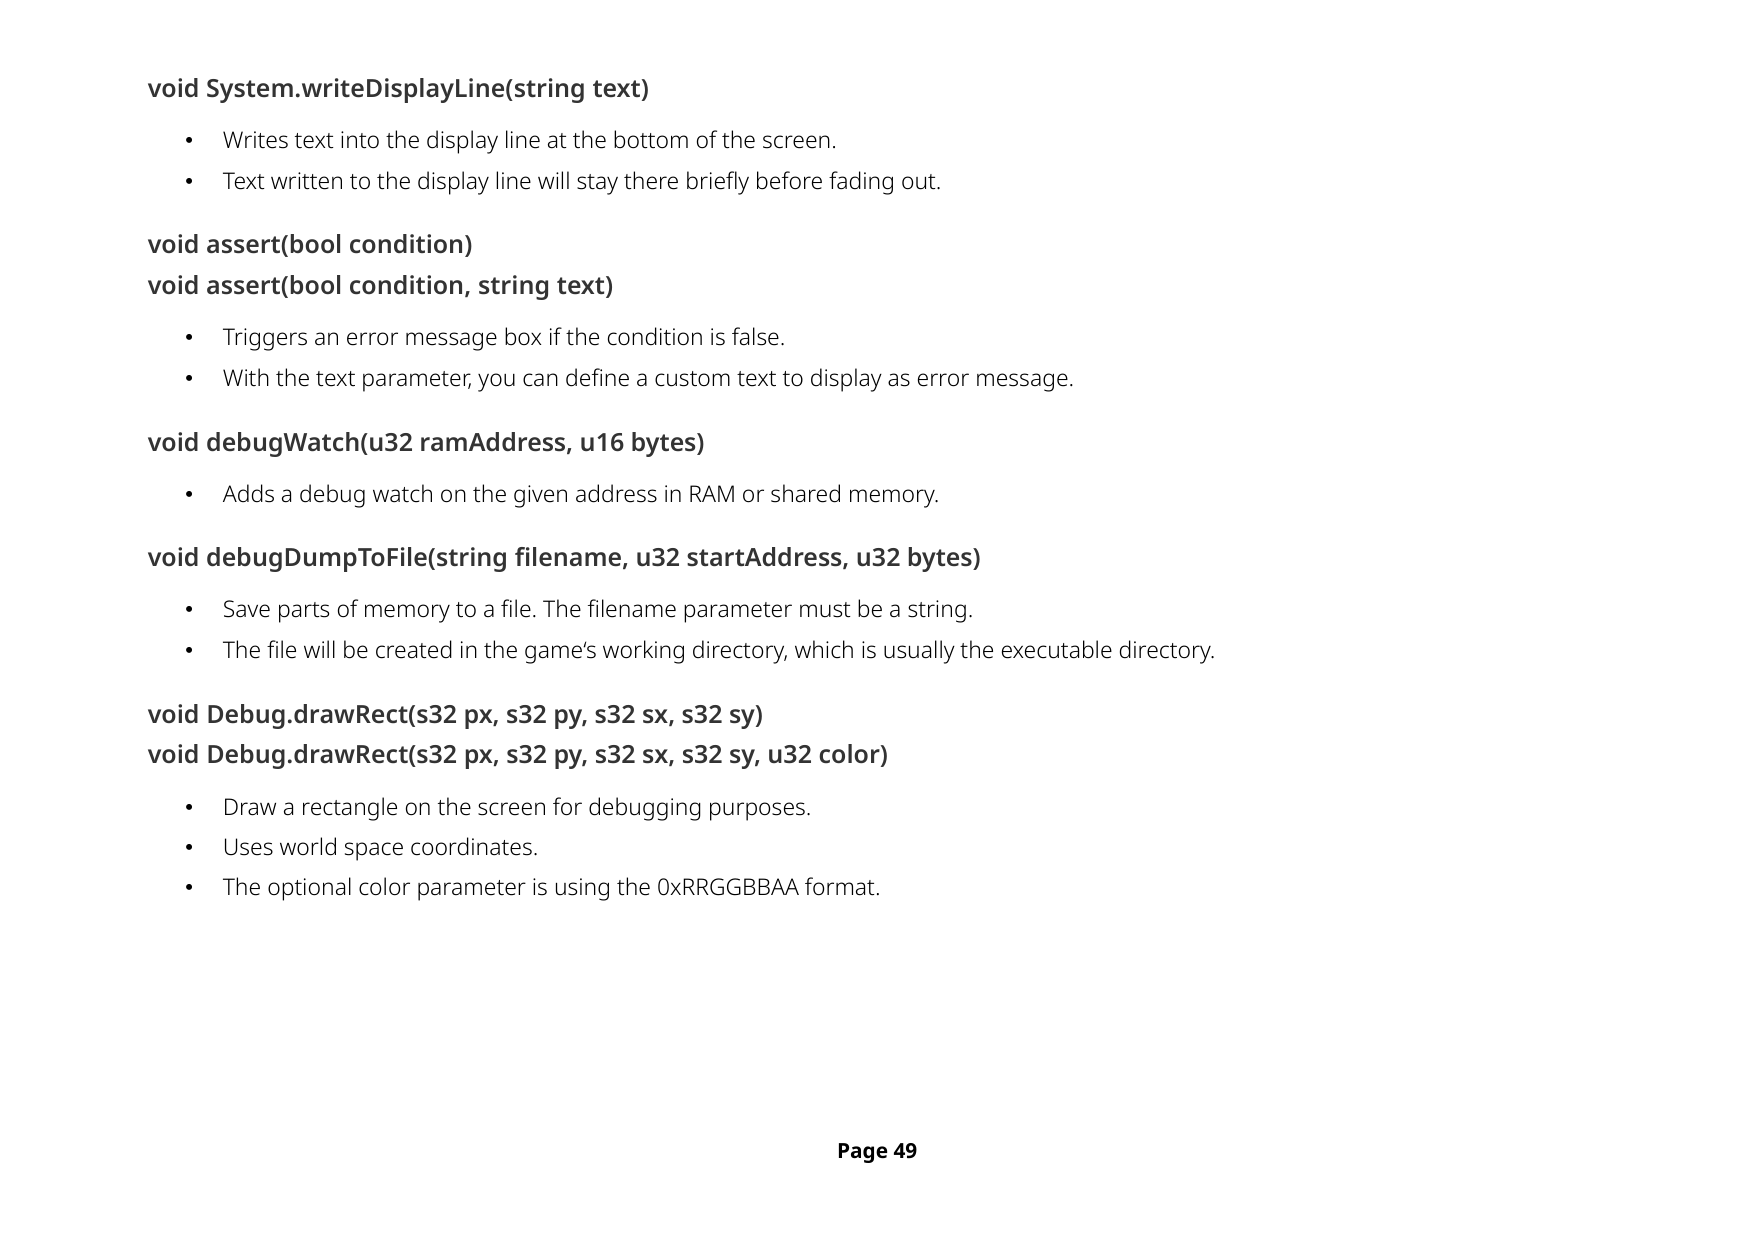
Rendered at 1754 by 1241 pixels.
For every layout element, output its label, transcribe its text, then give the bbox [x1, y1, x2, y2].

list With the text parameter, you can define a custom text to display as error message. [185, 362, 1606, 393]
list Text written to the display line will stay there briefly before fading out. [185, 164, 1606, 196]
list Writes text into the display line at the bottom of the screen. [185, 124, 1606, 155]
subtitle void System.writeDisplayLine(string text) [148, 71, 1606, 105]
subtitle void Debug.drawRect(s32 px, s32 py, s32 sx, s32 sy) void Debug.drawRect(s32 px, s32 py, s32 sx, s32 sy, u32 color) [148, 696, 1606, 771]
list The file will be created in the game‘s working directory, which is usually the executable directory. [185, 634, 1606, 665]
list Uses world space coordinates. [185, 831, 1606, 862]
list Save parts of memory to a file. The filename parameter must be a string. [185, 593, 1606, 624]
subtitle void assert(bool condition) void assert(bool condition, string text) [148, 227, 1606, 302]
list The optional color parameter is using the 0xRRGGBBAA format. [185, 871, 1606, 902]
list Draw a rectangle on the screen for debugging purposes. [185, 790, 1606, 822]
list Triggers an error message box if the condition is false. [185, 321, 1606, 352]
list Adds a debug watch on the given address in RAM or shared memory. [185, 477, 1606, 509]
subtitle void debugDumpToFile(string filename, u32 startAddress, u32 bytes) [148, 540, 1606, 574]
subtitle void debugWatch(u32 ramAddress, u16 bytes) [148, 424, 1606, 458]
